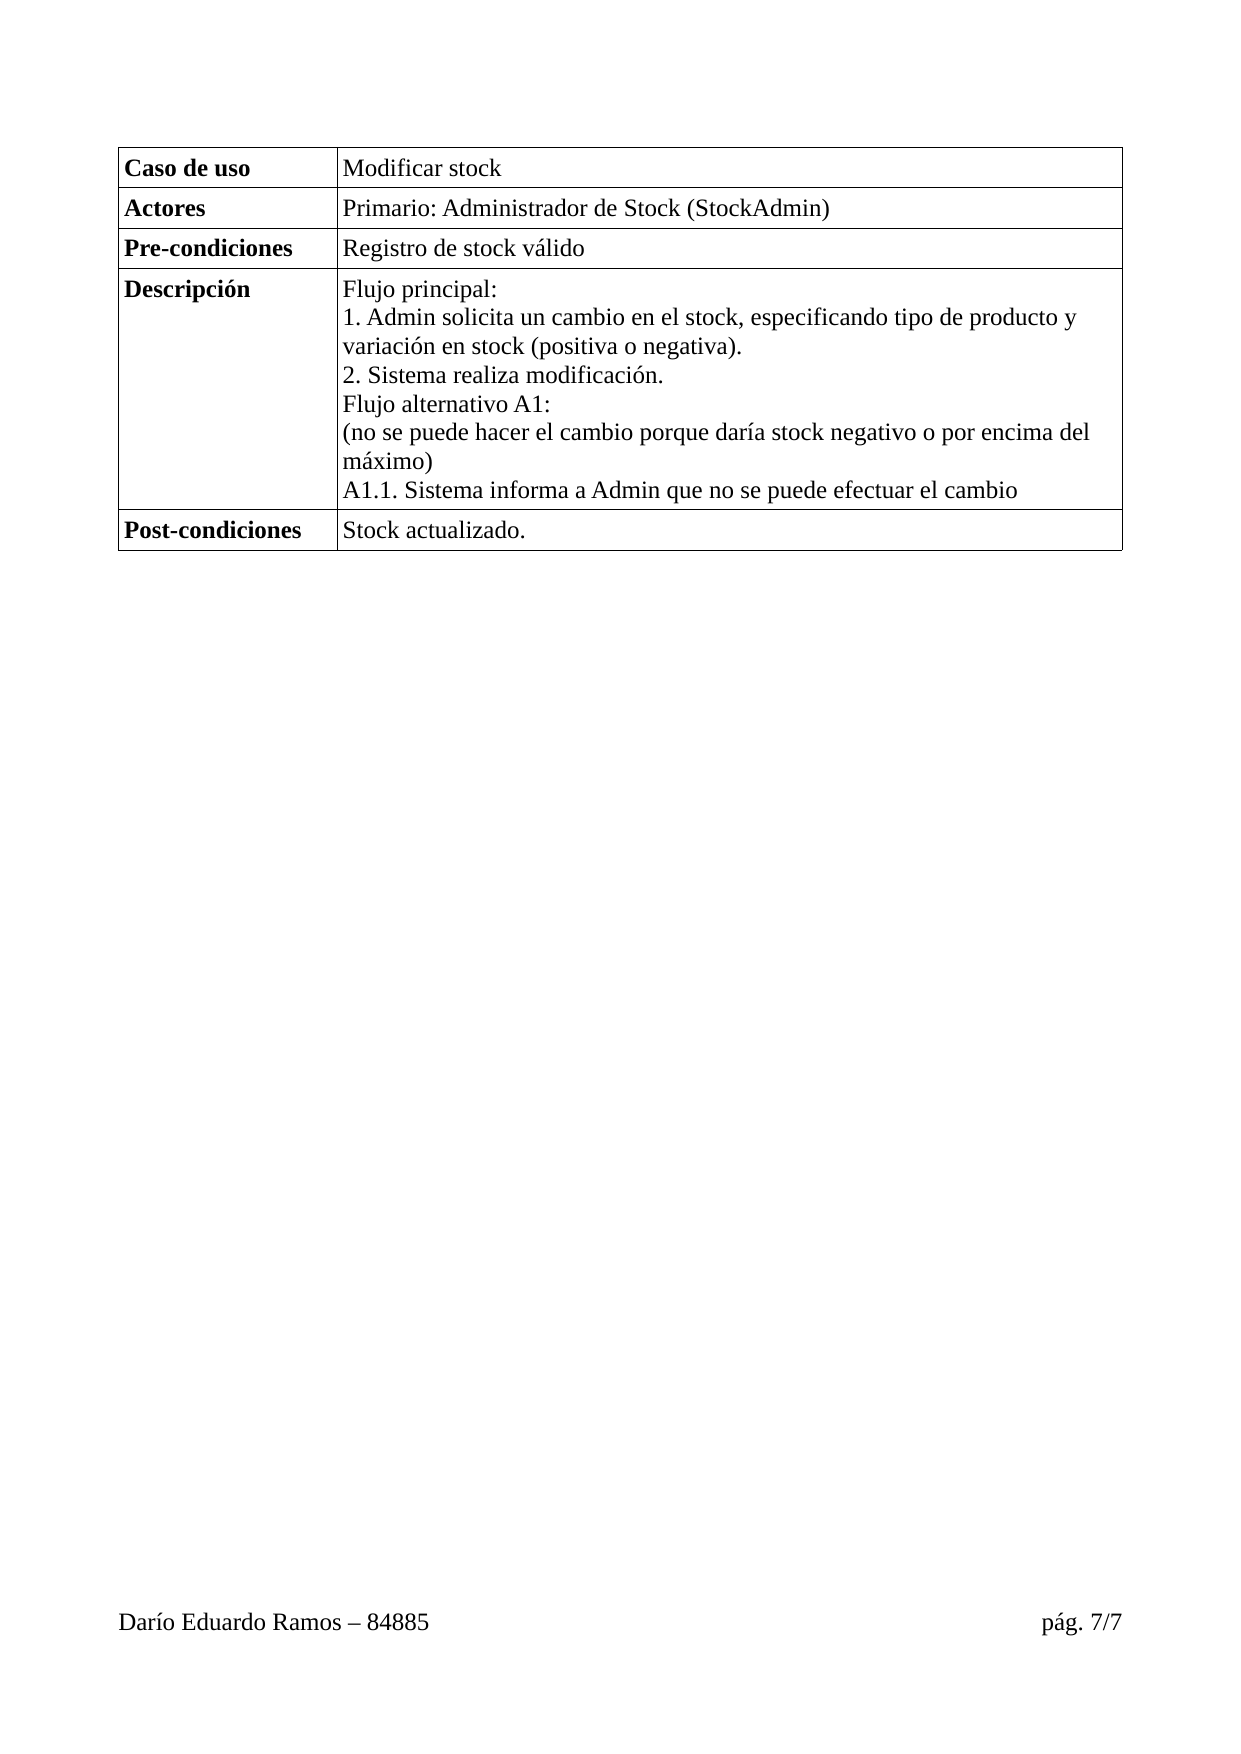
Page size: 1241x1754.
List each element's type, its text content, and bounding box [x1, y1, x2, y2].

table_cell Primario: Administrador de Stock (StockAdmin) [338, 188, 1122, 227]
table_cell Flujo principal: 1. Admin solicita un cambio en el stock, especificando tipo de producto y variación en stock (positiva o negativa). 2. Sistema realiza modificación. Flujo alternativo A1: (no se puede hacer el cambio porque daría stock negativo o por encima del máximo) A1.1. Sistema informa a Admin que no se puede efectuar el cambio [338, 269, 1122, 509]
table_cell Descripción [119, 269, 337, 509]
table_cell Actores [119, 188, 337, 227]
table_cell Registro de stock válido [338, 229, 1122, 268]
table_header Caso de uso [119, 148, 337, 187]
table_header Modificar stock [338, 148, 1122, 187]
table_cell Stock actualizado. [338, 510, 1122, 550]
table_cell Post-condiciones [119, 510, 337, 550]
table_cell Pre-condiciones [119, 229, 337, 268]
